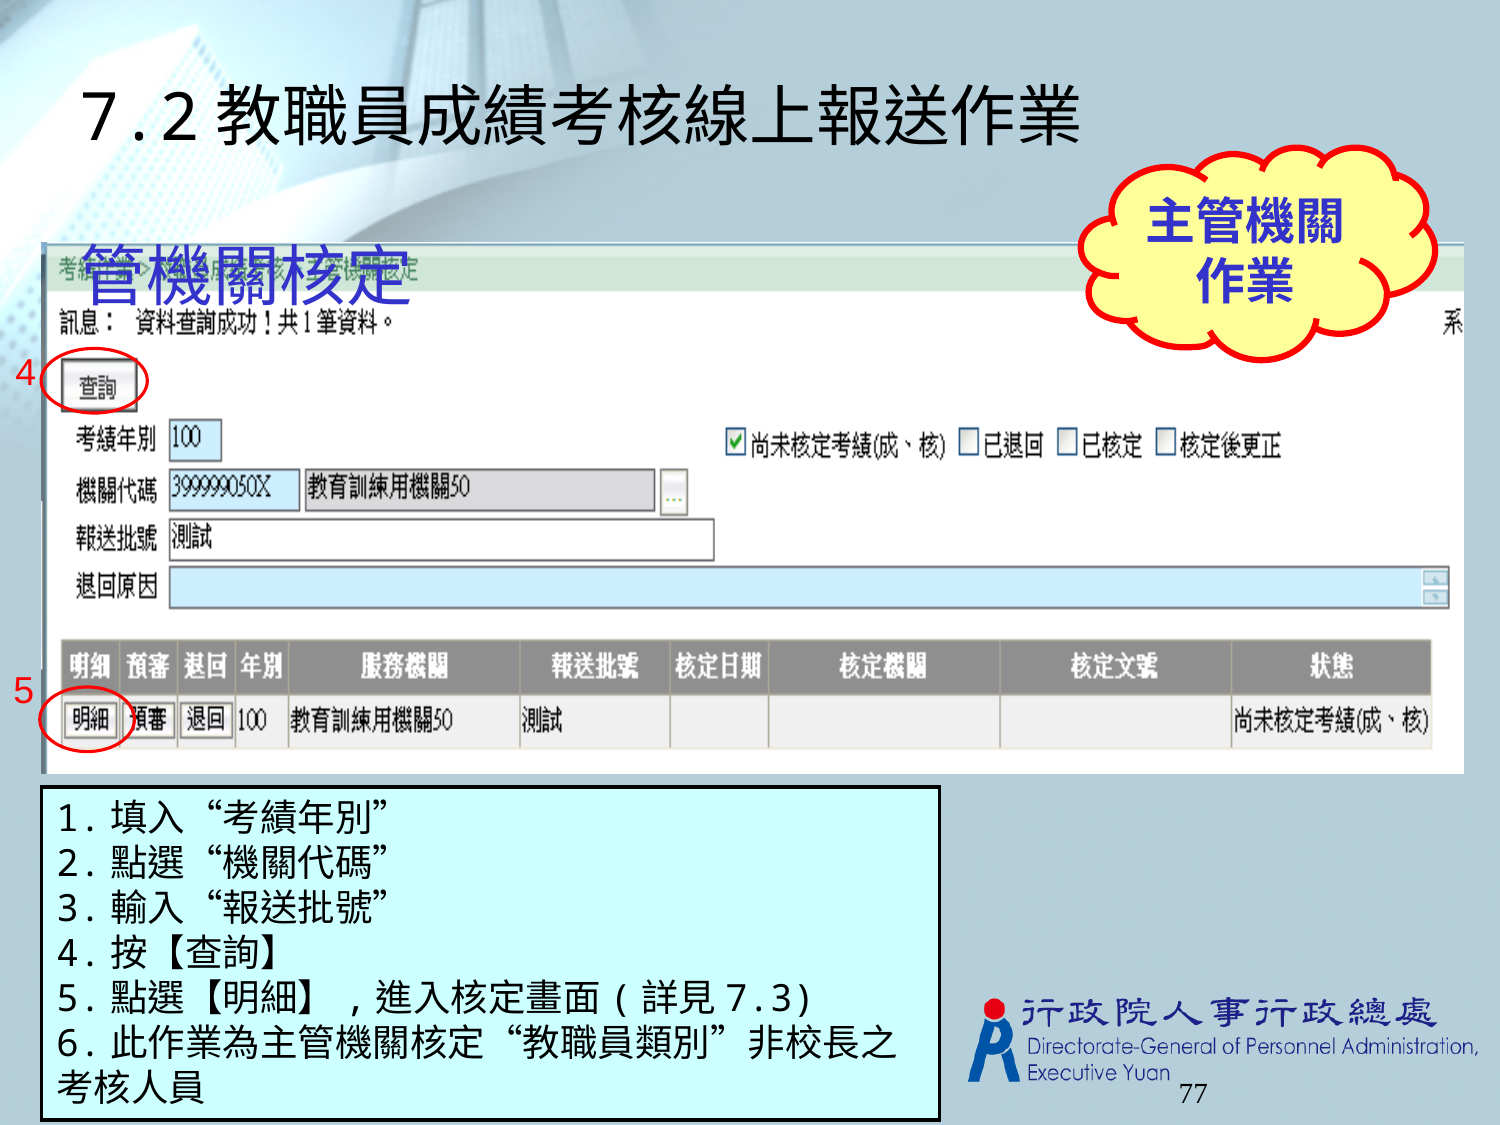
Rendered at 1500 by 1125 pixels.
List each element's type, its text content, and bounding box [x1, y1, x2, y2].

picture [49, 350, 145, 411]
text_box 4 [2, 348, 50, 394]
picture [41, 242, 1464, 774]
picture [42, 689, 132, 750]
text_box 1.填入“考績年別” 2.點選“機關代碼” 3.輸入“報送批號” 4.按【查詢】 5.點選【明細】,進入核定畫面(詳見7.3) 6.此作業為主管機關核定“教職員類別”非校長之考核人員 [41, 786, 940, 1121]
text_box 主管機關作業 [1080, 147, 1436, 361]
text_box 5 [0, 666, 48, 712]
text_box 7.2教職員成績考核線上報送作業 ~主管機關核定 [65, 66, 1447, 179]
text_box [1163, 1066, 1477, 1125]
